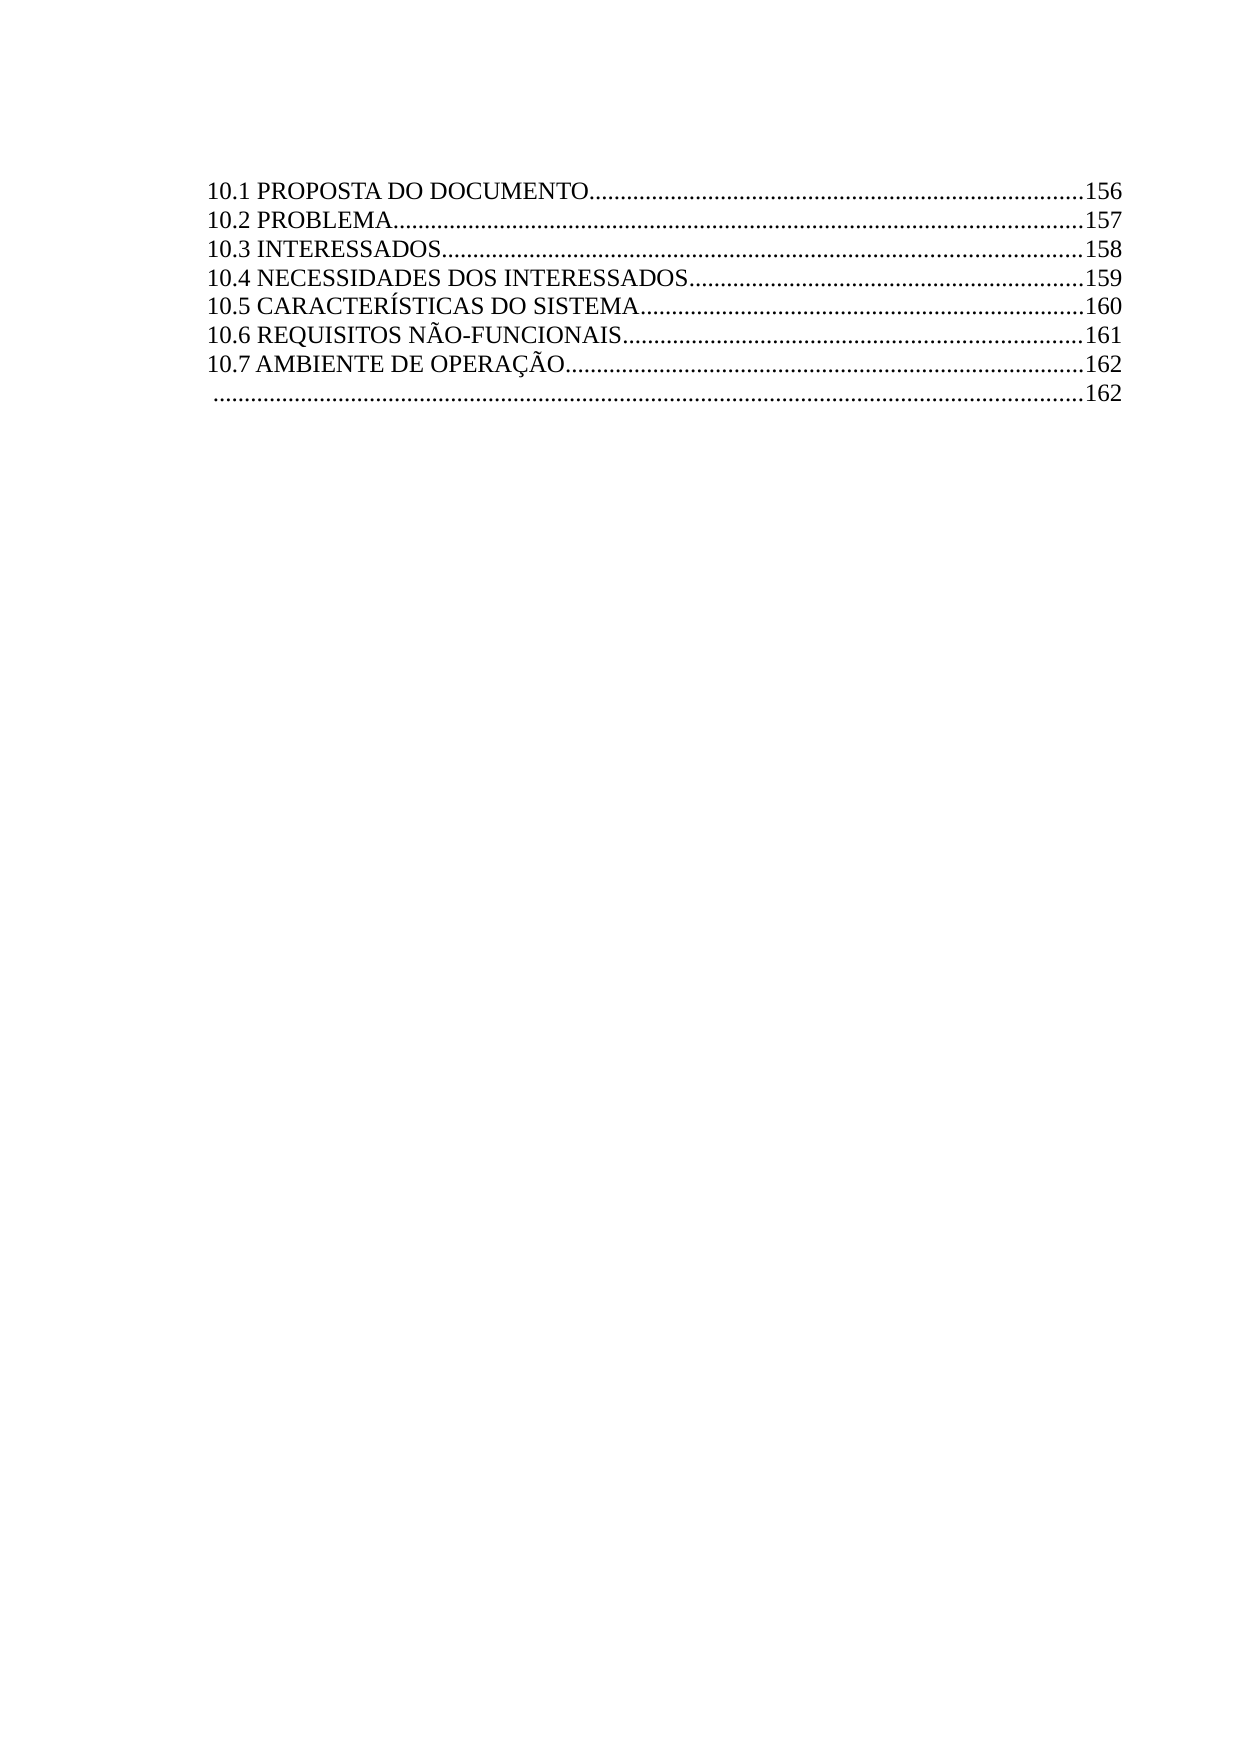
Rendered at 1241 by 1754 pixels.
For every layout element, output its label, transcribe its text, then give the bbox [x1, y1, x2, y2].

text 162 [207, 378, 1122, 406]
text 10.3 Interessados 158 [207, 234, 1122, 263]
text 10.5 Características do sistema 160 [207, 291, 1122, 320]
text 10.6 Requisitos não-funcionais 161 [207, 320, 1122, 349]
text 10.2 Problema 157 [207, 205, 1122, 234]
text 10.7 Ambiente de operação 162 [207, 349, 1122, 378]
text 10.4 Necessidades dos interessados 159 [207, 263, 1122, 291]
text 10.1 Proposta do documento 156 [207, 176, 1122, 205]
